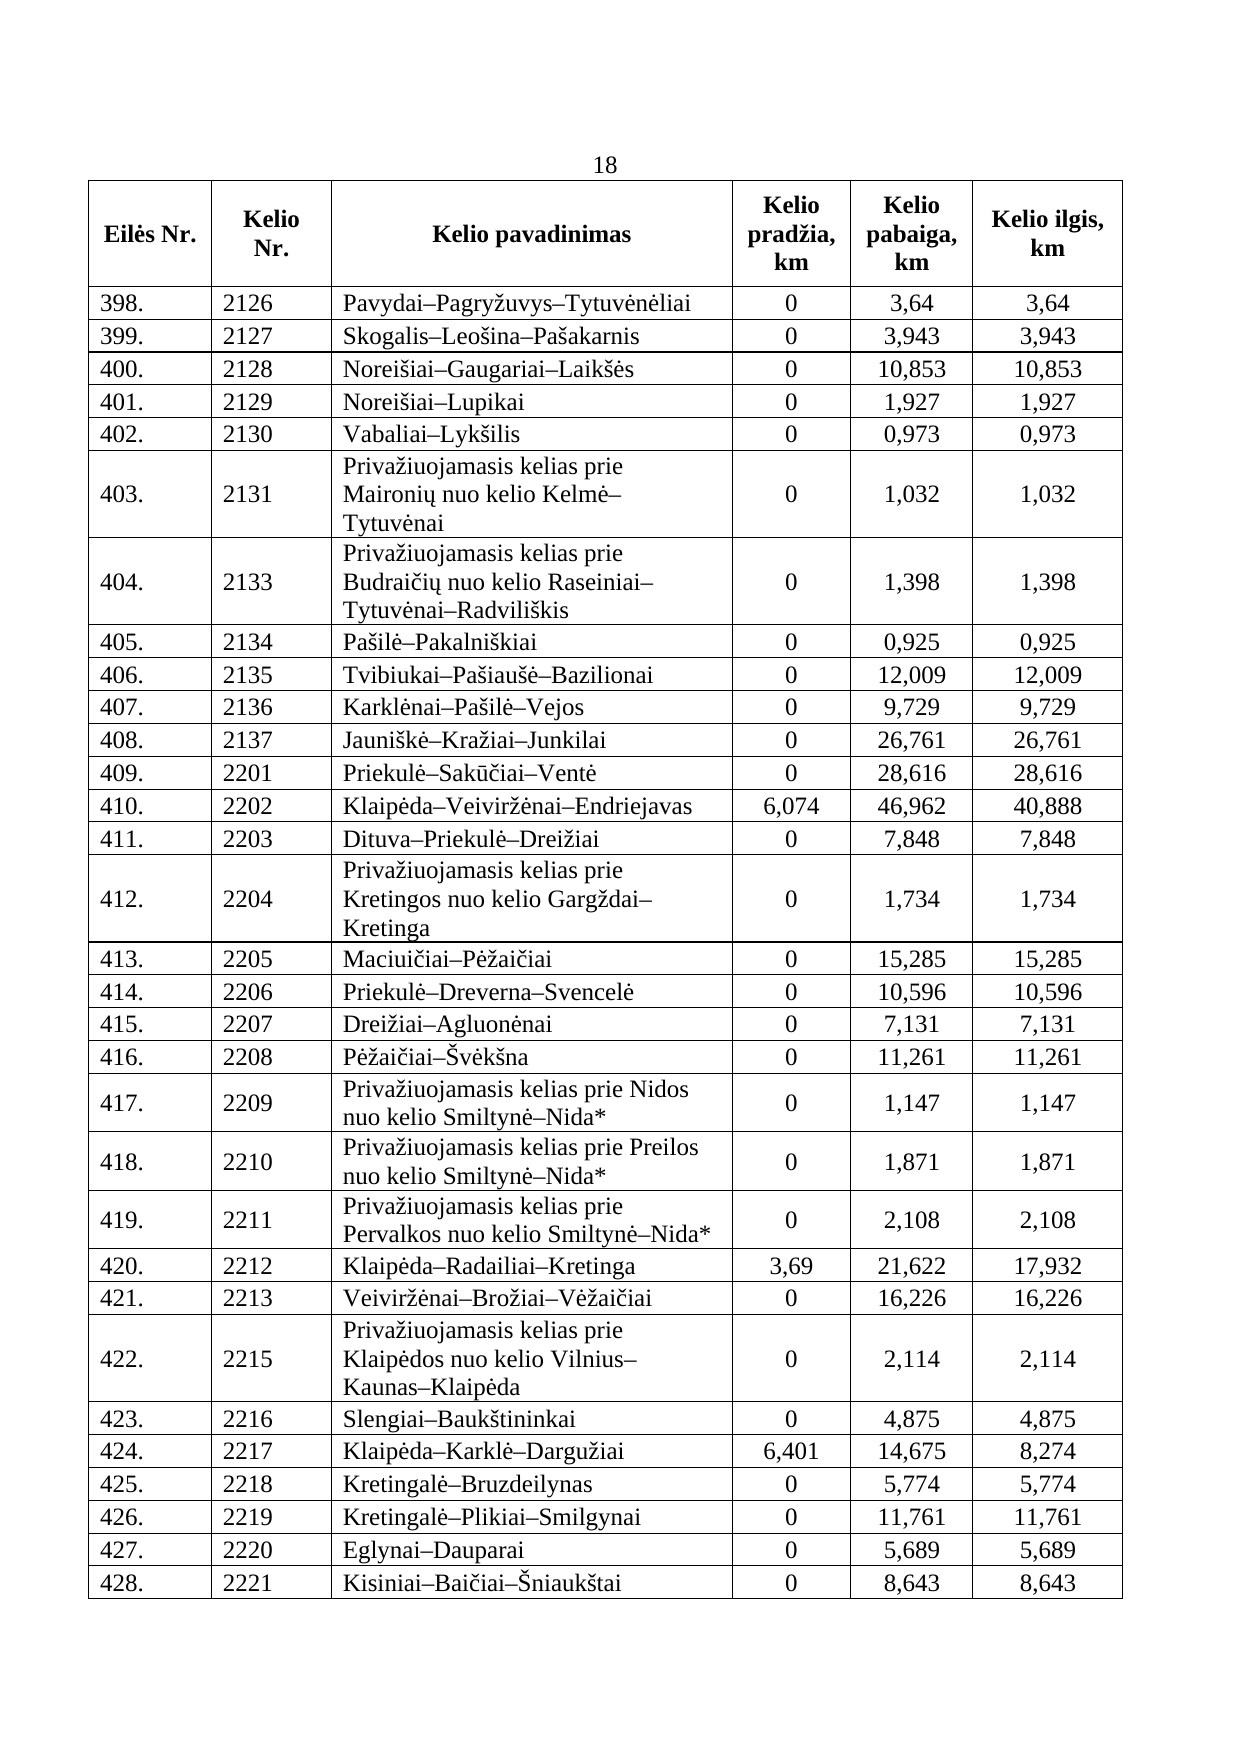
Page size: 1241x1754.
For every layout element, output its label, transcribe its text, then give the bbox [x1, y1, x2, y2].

table_cell 10,596 [851, 975, 972, 1007]
table_cell 2218 [212, 1468, 331, 1499]
table_cell 10,853 [851, 353, 972, 384]
table_cell 0 [733, 625, 850, 657]
table_cell 5,774 [851, 1468, 972, 1499]
table_cell 413. [89, 943, 211, 974]
table_cell 11,761 [851, 1501, 972, 1532]
table_cell Veiviržėnai–Brožiai–Vėžaičiai [332, 1282, 732, 1314]
table_cell Privažiuojamasis kelias prie Maironių nuo kelio Kelmė–Tytuvėnai [332, 451, 732, 537]
table_cell 2137 [212, 724, 331, 756]
table_cell Privažiuojamasis kelias prie Nidos nuo kelio Smiltynė–Nida* [332, 1074, 732, 1131]
table_cell Privažiuojamasis kelias prie Budraičių nuo kelio Raseiniai–Tytuvėnai–Radviliškis [332, 538, 732, 624]
table_header Kelio pabaiga, km [851, 181, 972, 286]
table_cell 416. [89, 1041, 211, 1073]
table_cell 0,973 [851, 418, 972, 450]
table_cell 0 [733, 353, 850, 384]
table_cell 0,973 [973, 418, 1122, 450]
table_header Kelio pavadinimas [332, 181, 732, 286]
table_cell 16,226 [851, 1282, 972, 1314]
table_cell 7,848 [973, 822, 1122, 854]
table_cell 425. [89, 1468, 211, 1499]
table_cell 420. [89, 1249, 211, 1281]
table_cell 7,848 [851, 822, 972, 854]
table_cell 2221 [212, 1566, 331, 1598]
table_cell 426. [89, 1501, 211, 1532]
table_cell 422. [89, 1315, 211, 1401]
table_cell 11,261 [973, 1041, 1122, 1073]
table_cell Vabaliai–Lykšilis [332, 418, 732, 450]
table_cell 1,032 [973, 451, 1122, 537]
table_cell Dreižiai–Agluonėnai [332, 1008, 732, 1040]
table_cell 3,64 [851, 287, 972, 318]
table_cell 2209 [212, 1074, 331, 1131]
table_cell Privažiuojamasis kelias prie Preilos nuo kelio Smiltynė–Nida* [332, 1132, 732, 1190]
table_cell 0 [733, 1468, 850, 1499]
table_cell 0,925 [851, 625, 972, 657]
table_cell 6,074 [733, 790, 850, 821]
table_cell 402. [89, 418, 211, 450]
table_cell 419. [89, 1191, 211, 1248]
table_cell 415. [89, 1008, 211, 1040]
table_cell 1,147 [851, 1074, 972, 1131]
table_cell Dituva–Priekulė–Dreižiai [332, 822, 732, 854]
table_cell 14,675 [851, 1435, 972, 1467]
table_cell 427. [89, 1534, 211, 1565]
table_cell 0 [733, 1132, 850, 1190]
table_cell 1,927 [851, 385, 972, 417]
table_cell 28,616 [973, 757, 1122, 788]
table_cell 0 [733, 320, 850, 351]
table_cell 2,114 [973, 1315, 1122, 1401]
table_cell 40,888 [973, 790, 1122, 821]
table_cell 0 [733, 385, 850, 417]
table_cell Kretingalė–Bruzdeilynas [332, 1468, 732, 1499]
table_cell 1,734 [973, 855, 1122, 941]
table_cell 12,009 [851, 658, 972, 690]
table_cell 0 [733, 724, 850, 756]
table_cell 1,871 [851, 1132, 972, 1190]
table_cell 0 [733, 1315, 850, 1401]
table_cell 409. [89, 757, 211, 788]
table_cell 2215 [212, 1315, 331, 1401]
table_cell 418. [89, 1132, 211, 1190]
table_cell 400. [89, 353, 211, 384]
table_cell 2219 [212, 1501, 331, 1532]
table_cell 2212 [212, 1249, 331, 1281]
table_cell 26,761 [973, 724, 1122, 756]
table_cell 2,108 [851, 1191, 972, 1248]
table_cell 0 [733, 822, 850, 854]
table_cell 0 [733, 451, 850, 537]
table_cell Eglynai–Dauparai [332, 1534, 732, 1565]
table_cell 407. [89, 691, 211, 723]
table_header Eilės Nr. [89, 181, 211, 286]
table_cell 1,871 [973, 1132, 1122, 1190]
table_cell 8,274 [973, 1435, 1122, 1467]
table_cell 0 [733, 1191, 850, 1248]
table_cell Skogalis–Leošina–Pašakarnis [332, 320, 732, 351]
table_cell 2211 [212, 1191, 331, 1248]
table_cell 2210 [212, 1132, 331, 1190]
table_cell 8,643 [973, 1566, 1122, 1598]
table_cell 4,875 [973, 1402, 1122, 1434]
table_cell 2201 [212, 757, 331, 788]
table_cell 17,932 [973, 1249, 1122, 1281]
table_cell 403. [89, 451, 211, 537]
table_cell Karklėnai–Pašilė–Vejos [332, 691, 732, 723]
table_cell 0 [733, 943, 850, 974]
table_cell 2129 [212, 385, 331, 417]
table_cell 0 [733, 1041, 850, 1073]
table_header Kelio pradžia, km [733, 181, 850, 286]
table_cell 406. [89, 658, 211, 690]
table_cell Privažiuojamasis kelias prie Kretingos nuo kelio Gargždai–Kretinga [332, 855, 732, 941]
table_cell 2128 [212, 353, 331, 384]
table_cell 0 [733, 1566, 850, 1598]
table_cell Noreišiai–Gaugariai–Laikšės [332, 353, 732, 384]
table_cell Privažiuojamasis kelias prie Klaipėdos nuo kelio Vilnius–Kaunas–Klaipėda [332, 1315, 732, 1401]
table_cell 2,114 [851, 1315, 972, 1401]
table_cell 2131 [212, 451, 331, 537]
table_cell 3,943 [851, 320, 972, 351]
table_cell 412. [89, 855, 211, 941]
table_cell Kisiniai–Baičiai–Šniaukštai [332, 1566, 732, 1598]
table_cell 3,943 [973, 320, 1122, 351]
table_cell 398. [89, 287, 211, 318]
table_cell 0 [733, 287, 850, 318]
table_cell Pavydai–Pagryžuvys–Tytuvėnėliai [332, 287, 732, 318]
table_cell 8,643 [851, 1566, 972, 1598]
table_cell 411. [89, 822, 211, 854]
table_cell Kretingalė–Plikiai–Smilgynai [332, 1501, 732, 1532]
table_cell 401. [89, 385, 211, 417]
table_cell 0 [733, 538, 850, 624]
table_cell 28,616 [851, 757, 972, 788]
table_cell 5,774 [973, 1468, 1122, 1499]
table_cell 2207 [212, 1008, 331, 1040]
table_cell 9,729 [973, 691, 1122, 723]
table_cell 1,032 [851, 451, 972, 537]
table_cell 15,285 [973, 943, 1122, 974]
table_cell 428. [89, 1566, 211, 1598]
table_cell 424. [89, 1435, 211, 1467]
table_cell 10,596 [973, 975, 1122, 1007]
table_cell 2216 [212, 1402, 331, 1434]
table_cell 2217 [212, 1435, 331, 1467]
table_cell 2202 [212, 790, 331, 821]
table_cell Klaipėda–Karklė–Dargužiai [332, 1435, 732, 1467]
table_cell 2213 [212, 1282, 331, 1314]
table_cell 0 [733, 1008, 850, 1040]
table_cell 408. [89, 724, 211, 756]
table_cell Maciuičiai–Pėžaičiai [332, 943, 732, 974]
table_cell 6,401 [733, 1435, 850, 1467]
table_cell 9,729 [851, 691, 972, 723]
table_cell 0 [733, 1402, 850, 1434]
table_cell Pašilė–Pakalniškiai [332, 625, 732, 657]
table_cell 16,226 [973, 1282, 1122, 1314]
table_cell Klaipėda–Veiviržėnai–Endriejavas [332, 790, 732, 821]
table_cell 15,285 [851, 943, 972, 974]
table_cell 11,761 [973, 1501, 1122, 1532]
table_cell 421. [89, 1282, 211, 1314]
table_cell 2205 [212, 943, 331, 974]
table_cell Slengiai–Baukštininkai [332, 1402, 732, 1434]
table_cell 2220 [212, 1534, 331, 1565]
table_cell Jauniškė–Kražiai–Junkilai [332, 724, 732, 756]
table_cell 0 [733, 418, 850, 450]
table_cell 21,622 [851, 1249, 972, 1281]
table_cell Tvibiukai–Pašiaušė–Bazilionai [332, 658, 732, 690]
table_cell 0,925 [973, 625, 1122, 657]
table_cell Priekulė–Sakūčiai–Ventė [332, 757, 732, 788]
table_cell 2126 [212, 287, 331, 318]
table_cell 0 [733, 1282, 850, 1314]
table_header Kelio ilgis, km [973, 181, 1122, 286]
table_cell 26,761 [851, 724, 972, 756]
table_cell 3,69 [733, 1249, 850, 1281]
table_cell 10,853 [973, 353, 1122, 384]
table_cell Noreišiai–Lupikai [332, 385, 732, 417]
table_cell 2206 [212, 975, 331, 1007]
table_cell 414. [89, 975, 211, 1007]
table_cell 2135 [212, 658, 331, 690]
table_cell 0 [733, 1074, 850, 1131]
table_cell 405. [89, 625, 211, 657]
table_cell 7,131 [973, 1008, 1122, 1040]
table_cell 2136 [212, 691, 331, 723]
table_cell 399. [89, 320, 211, 351]
table_cell 2203 [212, 822, 331, 854]
table_cell 0 [733, 855, 850, 941]
table_cell 5,689 [851, 1534, 972, 1565]
table_cell 0 [733, 975, 850, 1007]
table_cell 417. [89, 1074, 211, 1131]
table_cell 2130 [212, 418, 331, 450]
table_cell 1,398 [851, 538, 972, 624]
table_cell Priekulė–Dreverna–Svencelė [332, 975, 732, 1007]
table_cell 423. [89, 1402, 211, 1434]
table_cell 0 [733, 658, 850, 690]
table_cell 0 [733, 1501, 850, 1532]
table_cell 3,64 [973, 287, 1122, 318]
table_cell 1,734 [851, 855, 972, 941]
table_cell Pėžaičiai–Švėkšna [332, 1041, 732, 1073]
table_cell 11,261 [851, 1041, 972, 1073]
table_header Kelio Nr. [212, 181, 331, 286]
table_cell 12,009 [973, 658, 1122, 690]
table_cell 2133 [212, 538, 331, 624]
table_cell 1,147 [973, 1074, 1122, 1131]
table_cell 1,927 [973, 385, 1122, 417]
table_cell 46,962 [851, 790, 972, 821]
table_cell 2204 [212, 855, 331, 941]
table_cell Klaipėda–Radailiai–Kretinga [332, 1249, 732, 1281]
table_cell 5,689 [973, 1534, 1122, 1565]
table_cell 0 [733, 691, 850, 723]
table_cell 2,108 [973, 1191, 1122, 1248]
table_cell 1,398 [973, 538, 1122, 624]
table_cell 4,875 [851, 1402, 972, 1434]
table_cell 2134 [212, 625, 331, 657]
table_cell Privažiuojamasis kelias prie Pervalkos nuo kelio Smiltynė–Nida* [332, 1191, 732, 1248]
table_cell 0 [733, 1534, 850, 1565]
table_cell 410. [89, 790, 211, 821]
table_cell 2208 [212, 1041, 331, 1073]
table_cell 7,131 [851, 1008, 972, 1040]
table_cell 0 [733, 757, 850, 788]
table_cell 2127 [212, 320, 331, 351]
table_cell 404. [89, 538, 211, 624]
